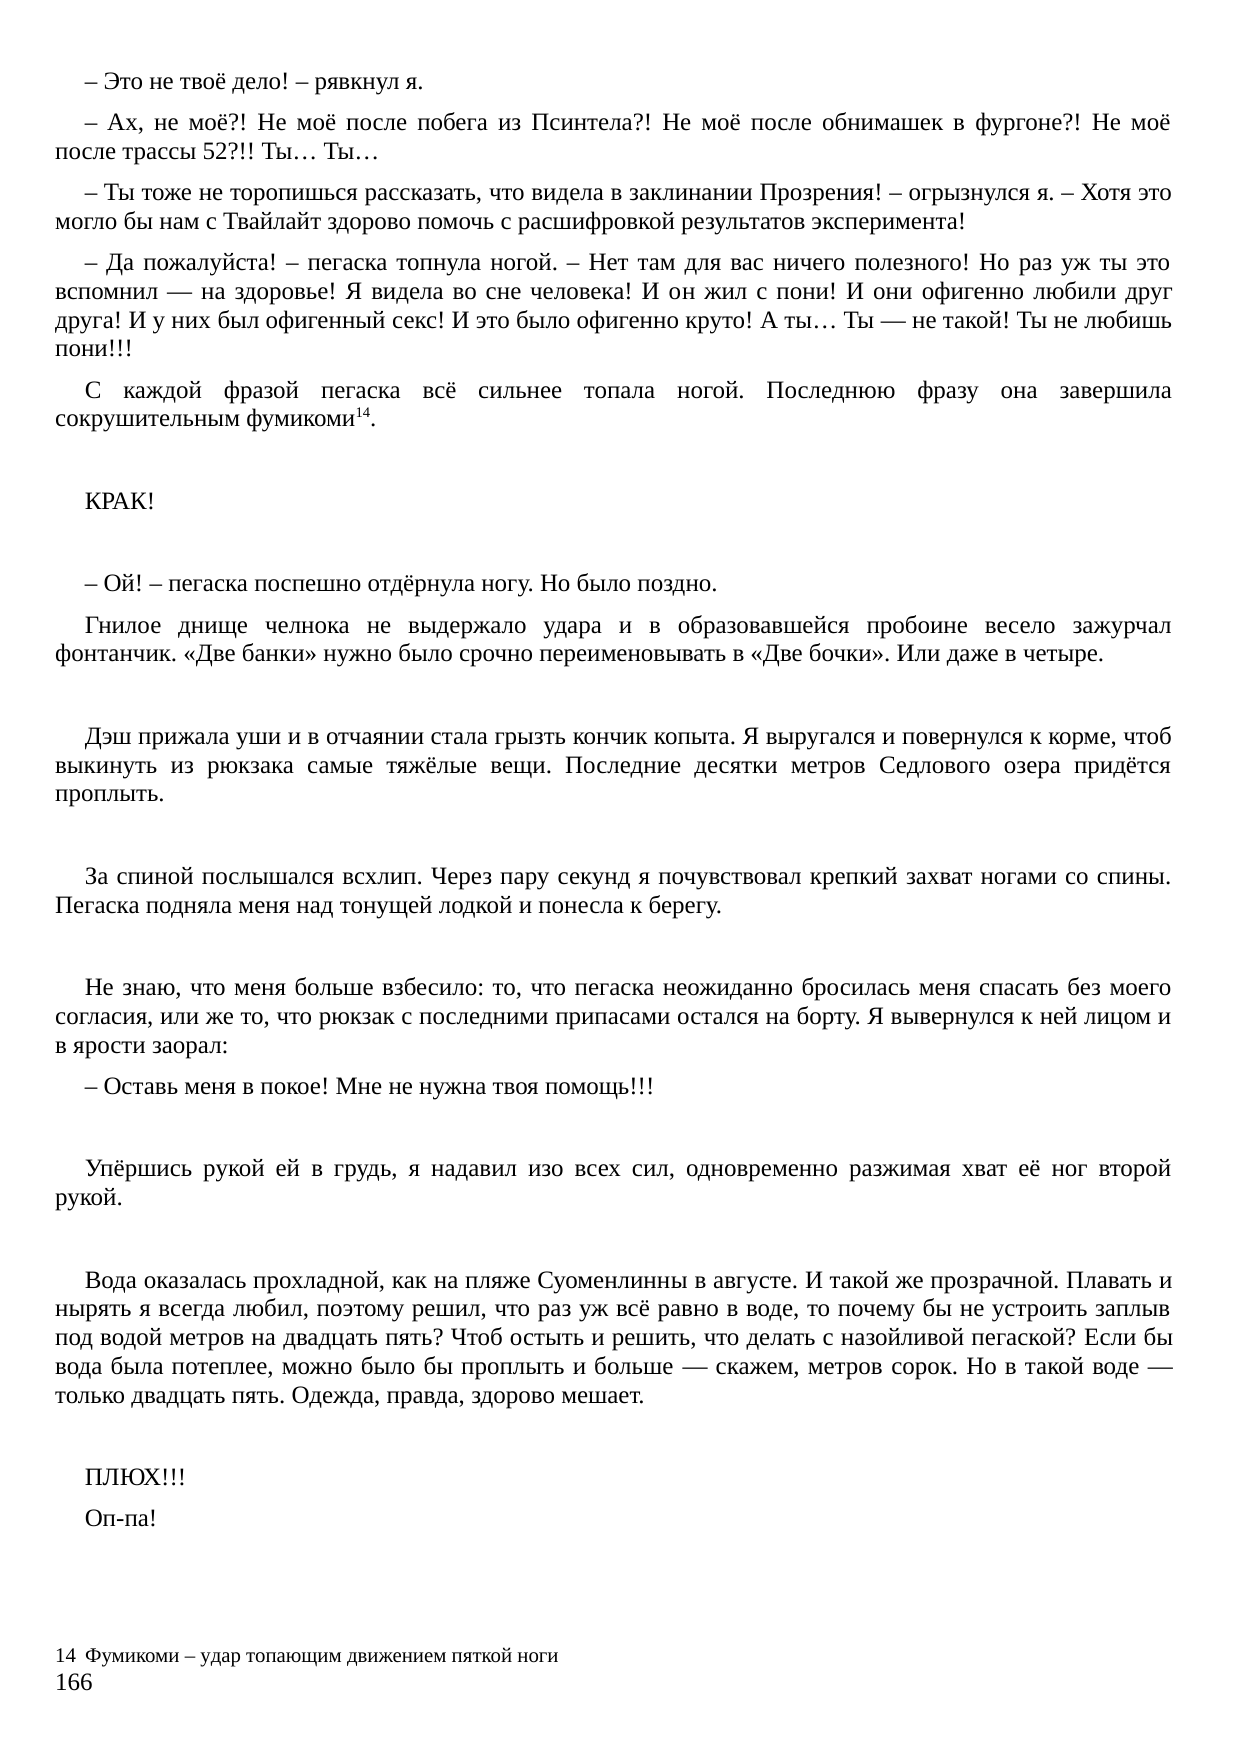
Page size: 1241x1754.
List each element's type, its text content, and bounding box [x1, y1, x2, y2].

text Упёршись рукой ей в грудь, я надавил изо всех сил, одновременно разжимая хват её ног второй рукой. [55, 1153, 1173, 1211]
text – Ты тоже не торопишься рассказать, что видела в заклинании Прозрения! – огрызнулся я. – Хотя это могло бы нам с Твайлайт здорово помочь с расшифровкой результатов эксперимента! [55, 177, 1173, 235]
text ПЛЮХ!!! [55, 1462, 1173, 1491]
text Дэш прижала уши и в отчаянии стала грызть кончик копыта. Я выругался и повернулся к корме, чтоб выкинуть из рюкзака самые тяжёлые вещи. Последние десятки метров Седлового озера придётся проплыть. [55, 721, 1173, 807]
text Гнилое днище челнока не выдержало удара и в образовавшейся пробоине весело зажурчал фонтанчик. «Две банки» нужно было срочно переименовывать в «Две бочки». Или даже в четыре. [55, 610, 1173, 667]
text Оп-па! [55, 1503, 1173, 1532]
text – Это не твоё дело! – рявкнул я. [55, 66, 1173, 95]
text – Да пожалуйста! – пегаска топнула ногой. – Нет там для вас ничего полезного! Но раз уж ты это вспомнил — на здоровье! Я видела во сне человека! И он жил с пони! И они офигенно любили друг друга! И у них был офигенный секс! И это было офигенно круто! А ты… Ты — не такой! Ты не любишь пони!!! [55, 247, 1173, 362]
text С каждой фразой пегаска всё сильнее топала ногой. Последнюю фразу она завершила сокрушительным фумикоми. [55, 375, 1173, 432]
text – Ах, не моё?! Не моё после побега из Псинтела?! Не моё после обнимашек в фургоне?! Не моё после трассы 52?!! Ты… Ты… [55, 107, 1173, 165]
text За спиной послышался всхлип. Через пару секунд я почувствовал крепкий захват ногами со спины. Пегаска подняла меня над тонущей лодкой и понесла к берегу. [55, 861, 1173, 918]
text Вода оказалась прохладной, как на пляже Суоменлинны в августе. И такой же прозрачной. Плавать и нырять я всегда любил, поэтому решил, что раз уж всё равно в воде, то почему бы не устроить заплыв под водой метров на двадцать пять? Чтоб остыть и решить, что делать с назойливой пегаской? Если бы вода была потеплее, можно было бы проплыть и больше — скажем, метров сорок. Но в такой воде — только двадцать пять. Одежда, правда, здорово мешает. [55, 1265, 1173, 1408]
text – Оставь меня в покое! Мне не нужна твоя помощь!!! [55, 1071, 1173, 1100]
text Фумикоми – удар топающим движением пяткой ноги [55, 1642, 1173, 1667]
text Не знаю, что меня больше взбесило: то, что пегаска неожиданно бросилась меня спасать без моего согласия, или же то, что рюкзак с последними припасами остался на борту. Я вывернулся к ней лицом и в ярости заорал: [55, 972, 1173, 1058]
text – Ой! – пегаска поспешно отдёрнула ногу. Но было поздно. [55, 568, 1173, 597]
text КРАК! [55, 486, 1173, 515]
